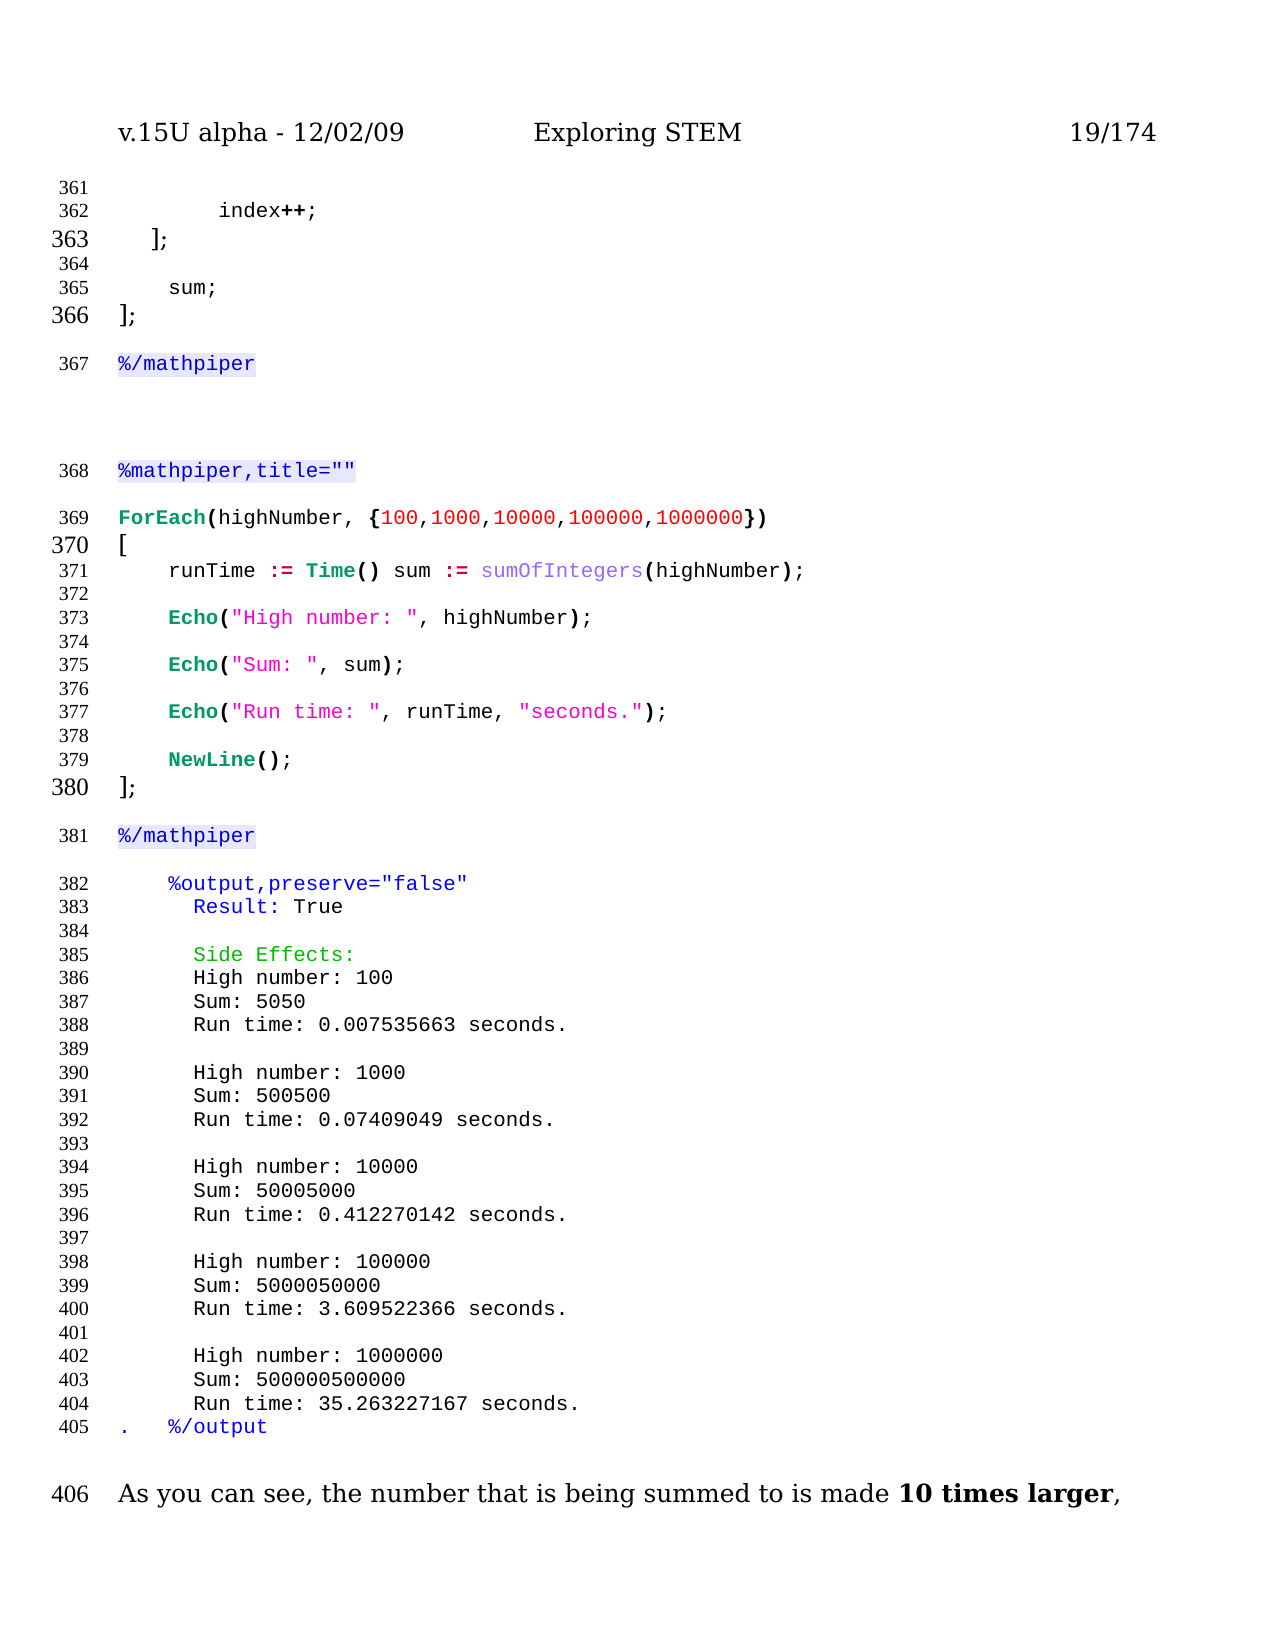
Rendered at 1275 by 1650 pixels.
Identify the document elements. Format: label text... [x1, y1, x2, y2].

text Sum: 500000500000 [118, 1369, 1157, 1393]
text Run time: 0.07409049 seconds. [118, 1109, 1157, 1133]
text High number: 10000 [118, 1156, 1157, 1180]
text Side Effects: [118, 943, 1157, 967]
text High number: 100 [118, 967, 1157, 991]
text [ [118, 531, 1157, 560]
text Sum: 5050 [118, 991, 1157, 1014]
text Run time: 3.609522366 seconds. [118, 1298, 1157, 1322]
text As you can see, the number that is being summed to is made 10 times larger, [118, 1478, 1157, 1508]
text ]; [118, 772, 1157, 802]
text %mathpiper,title="" [118, 459, 1157, 483]
text . %/output [118, 1416, 1157, 1440]
text ]; [118, 301, 1157, 330]
text Echo("Sum: ", sum); [118, 654, 1157, 678]
text Run time: 0.007535663 seconds. [118, 1014, 1157, 1038]
text Sum: 50005000 [118, 1180, 1157, 1204]
text %/mathpiper [118, 353, 1157, 377]
text High number: 1000000 [118, 1346, 1157, 1369]
text index++; [118, 200, 1157, 224]
text ForEach(highNumber, {100,1000,10000,100000,1000000}) [118, 507, 1157, 531]
text sum; [118, 277, 1157, 301]
text ]; [118, 224, 1157, 253]
text NewLine(); [118, 749, 1157, 772]
text %/mathpiper [118, 825, 1157, 849]
text Sum: 500500 [118, 1085, 1157, 1109]
text Result: True [118, 896, 1157, 920]
text Echo("Run time: ", runTime, "seconds."); [118, 702, 1157, 725]
text %output,preserve="false" [118, 873, 1157, 896]
text Run time: 35.263227167 seconds. [118, 1393, 1157, 1416]
text High number: 1000 [118, 1062, 1157, 1085]
text Echo("High number: ", highNumber); [118, 607, 1157, 631]
text High number: 100000 [118, 1251, 1157, 1274]
text Run time: 0.412270142 seconds. [118, 1204, 1157, 1227]
text Sum: 5000050000 [118, 1274, 1157, 1298]
text runTime := Time() sum := sumOfIntegers(highNumber); [118, 560, 1157, 583]
